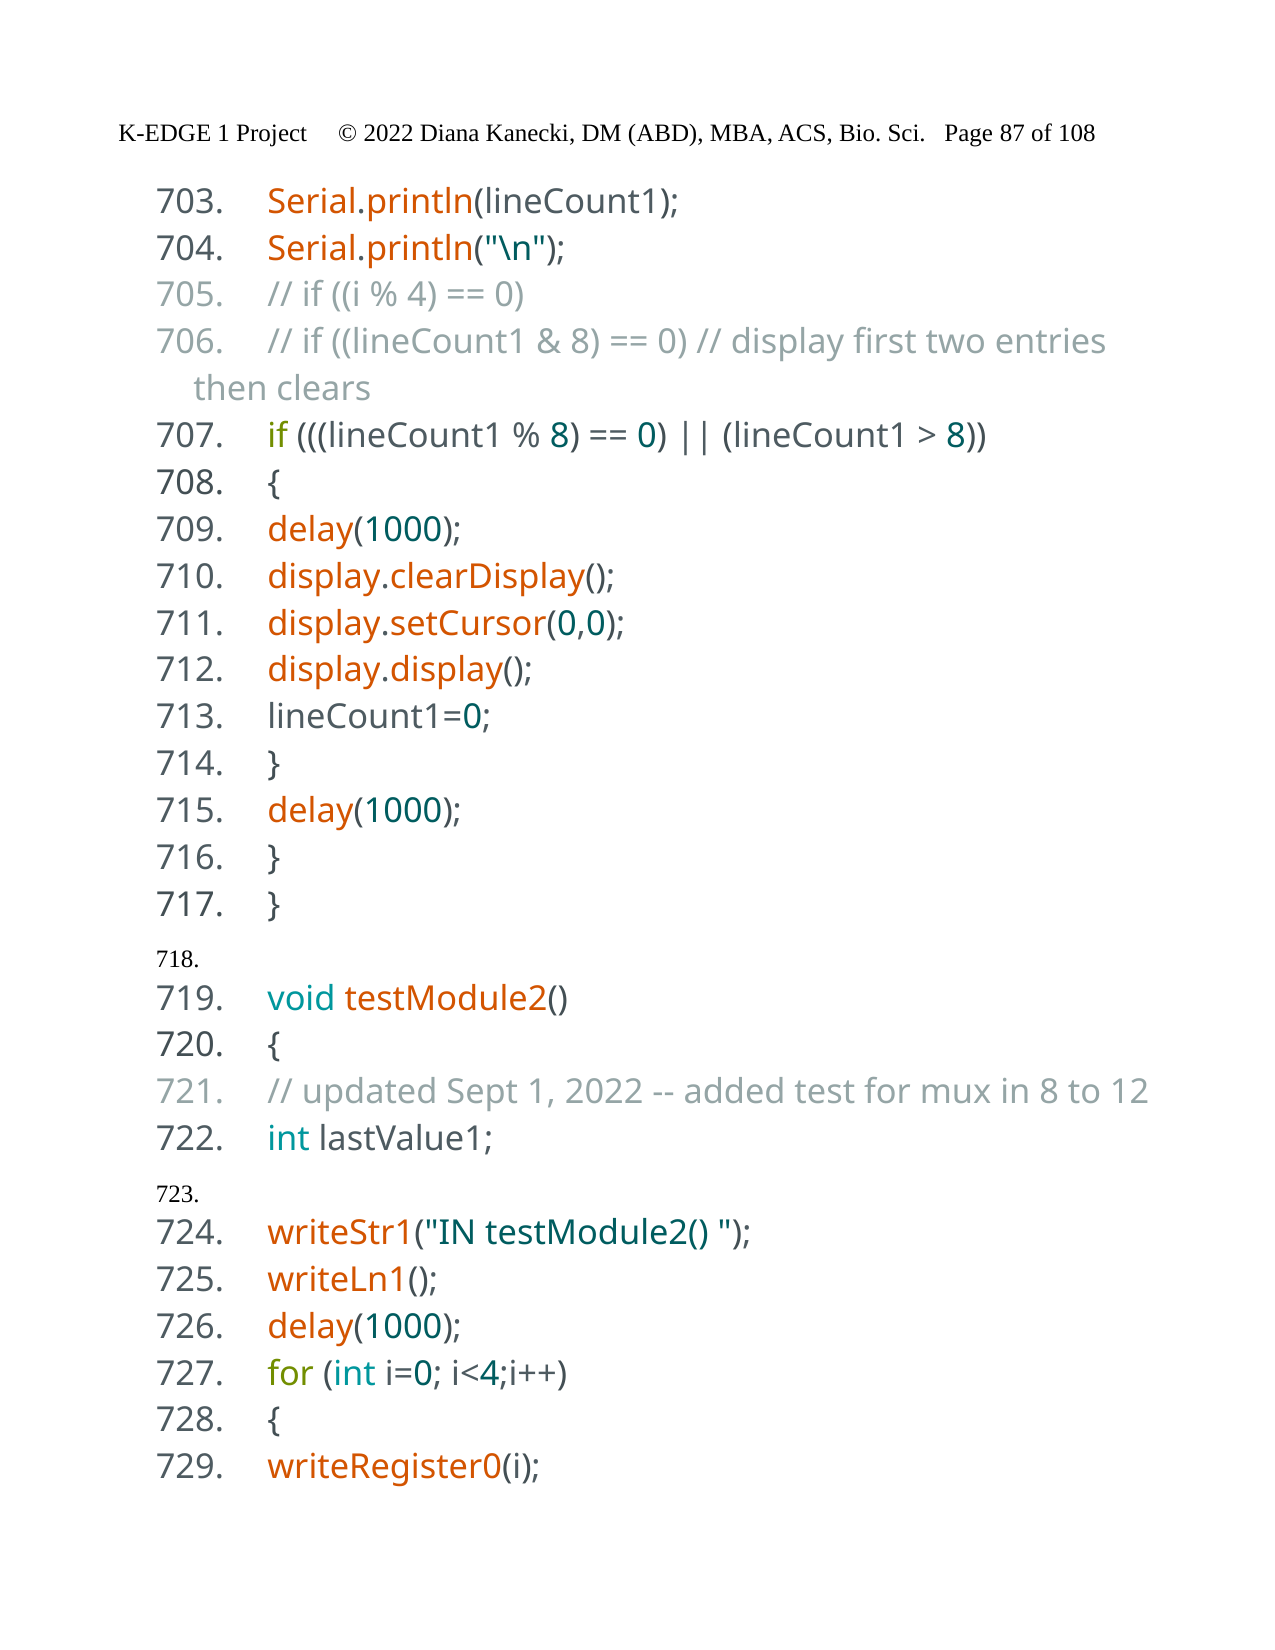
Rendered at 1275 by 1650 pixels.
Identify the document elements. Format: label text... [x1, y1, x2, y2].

list display.setCursor(0,0); [156, 598, 1157, 645]
list // updated Sept 1, 2022 -- added test for mux in 8 to 12 [156, 1067, 1157, 1114]
list delay(1000); [156, 504, 1157, 551]
list { [156, 1020, 1157, 1067]
list display.display(); [156, 645, 1157, 692]
list delay(1000); [156, 786, 1157, 833]
list writeLn1(); [156, 1254, 1157, 1301]
list display.clearDisplay(); [156, 551, 1157, 598]
list writeRegister0(i); [156, 1442, 1157, 1489]
list Serial.println("\n"); [156, 223, 1157, 270]
list } [156, 833, 1157, 879]
list lineCount1=0; [156, 692, 1157, 739]
list } [156, 879, 1157, 926]
list { [156, 458, 1157, 504]
list // if ((lineCount1 & 8) == 0) // display first two entries then clears [156, 317, 1157, 411]
list if (((lineCount1 % 8) == 0) || (lineCount1 > 8)) [156, 411, 1157, 458]
list { [156, 1395, 1157, 1442]
list writeStr1("IN testModule2() "); [156, 1208, 1157, 1254]
list int lastValue1; [156, 1114, 1157, 1161]
list void testModule2() [156, 973, 1157, 1020]
list for (int i=0; i<4;i++) [156, 1348, 1157, 1395]
list } [156, 739, 1157, 786]
list Serial.println(lineCount1); [156, 176, 1157, 223]
list delay(1000); [156, 1301, 1157, 1348]
list // if ((i % 4) == 0) [156, 270, 1157, 317]
